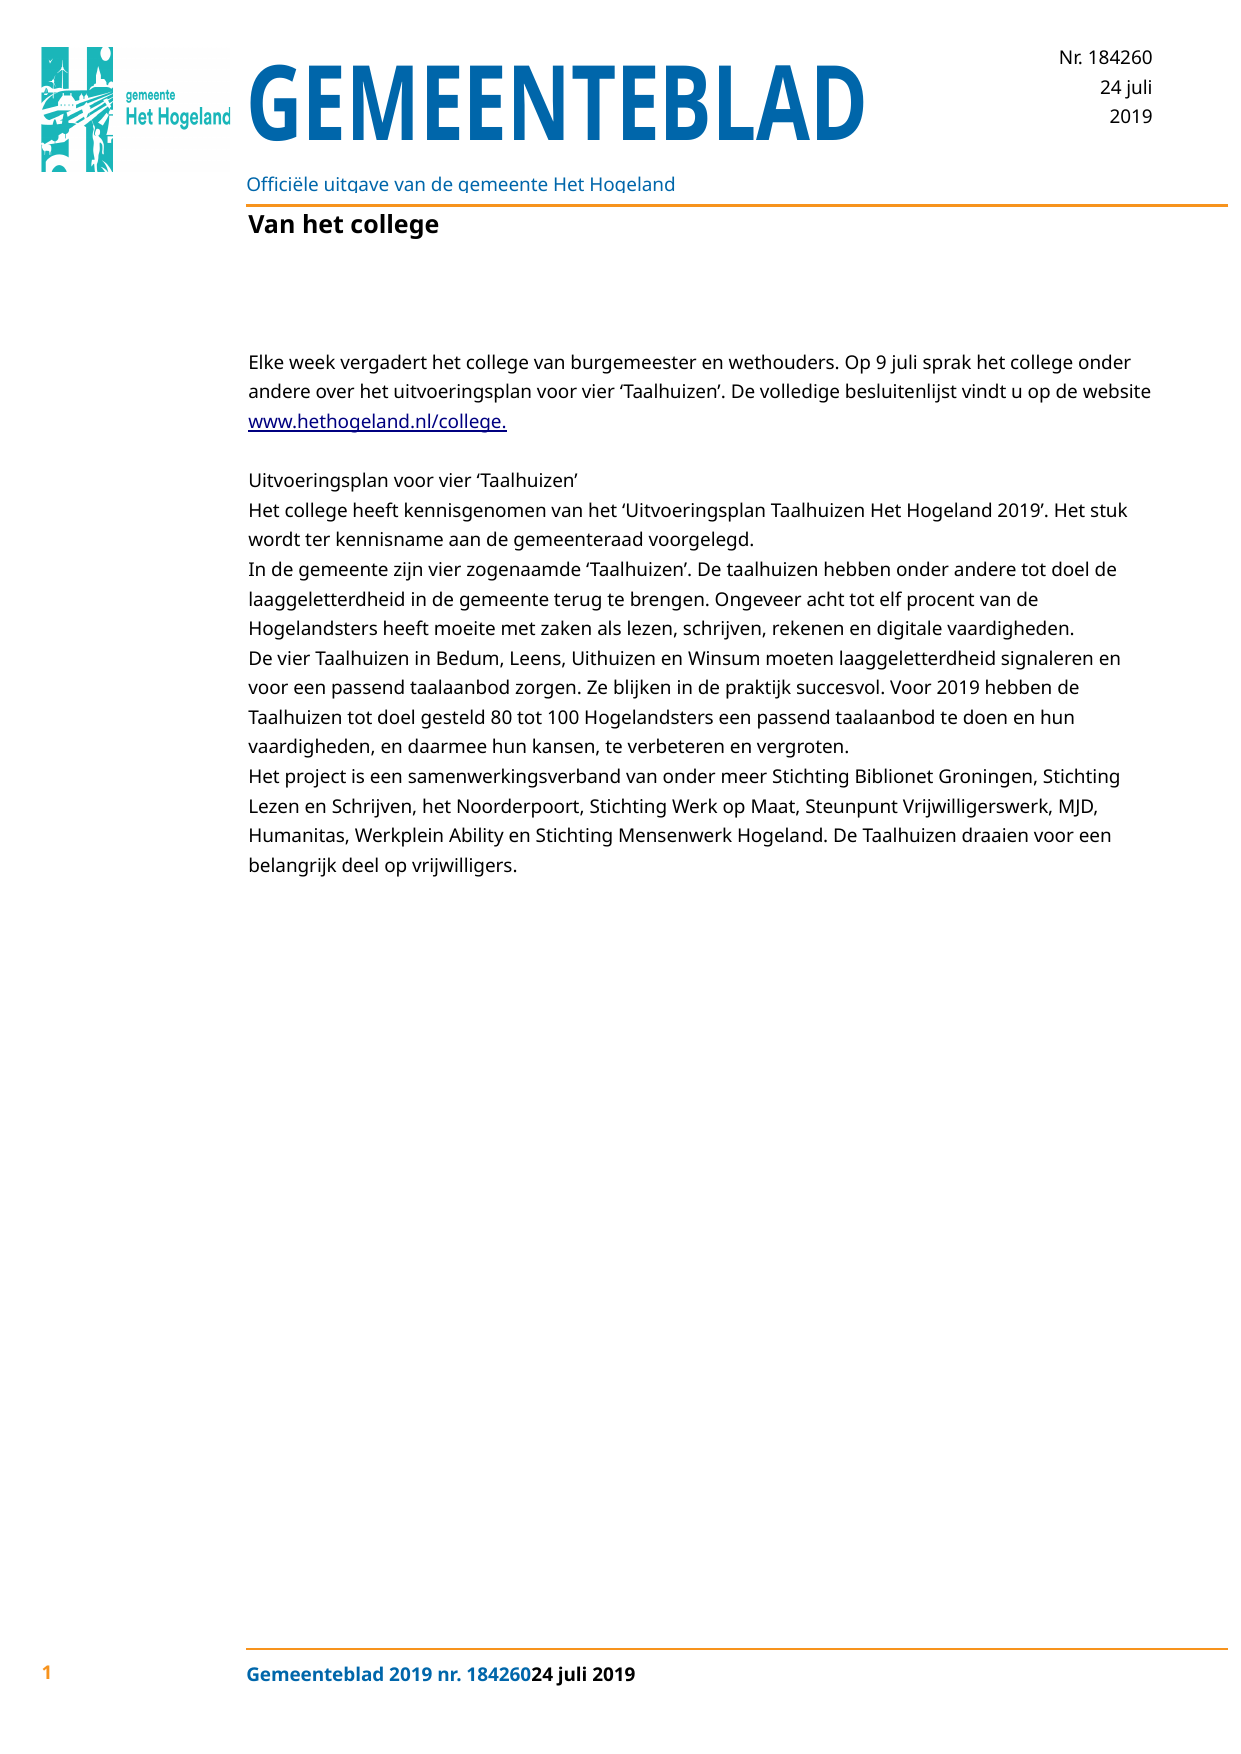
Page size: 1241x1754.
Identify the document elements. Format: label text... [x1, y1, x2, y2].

picture [41, 47, 231, 172]
text Het project is een samenwerkingsverband van onder meer Stichting Biblionet Groningen, Stichting Lezen en Schrijven, het Noorderpoort, Stichting Werk op Maat, Steunpunt Vrijwilligerswerk, MJD, Humanitas, Werkplein Ability en Stichting Mensenwerk Hogeland. De Taalhuizen draaien voor een belangrijk deel op vrijwilligers. [248, 763, 1152, 878]
text Elke week vergadert het college van burgemeester en wethouders. Op 9 juli sprak het college onder andere over het uitvoeringsplan voor vier ‘Taalhuizen’. De volledige besluitenlijst vindt u op de website www.hethogeland.nl/college. [248, 349, 1152, 434]
text De vier Taalhuizen in Bedum, Leens, Uithuizen en Winsum moeten laaggeletterdheid signaleren en voor een passend taalaanbod zorgen. Ze blijken in de praktijk succesvol. Voor 2019 hebben de Taalhuizen tot doel gesteld 80 tot 100 Hogelandsters een passend taalaanbod te doen en hun vaardigheden, en daarmee hun kansen, te verbeteren en vergroten. [248, 645, 1152, 759]
text In de gemeente zijn vier zogenaamde ‘Taalhuizen’. De taalhuizen hebben onder andere tot doel de laaggeletterdheid in de gemeente terug te brengen. Ongeveer acht tot elf procent van de Hogelandsters heeft moeite met zaken als lezen, schrijven, rekenen en digitale vaardigheden. [248, 556, 1152, 641]
text Uitvoeringsplan voor vier ‘Taalhuizen’ [248, 467, 1152, 493]
text Van het college [248, 207, 1152, 241]
text Het college heeft kennisgenomen van het ‘Uitvoeringsplan Taalhuizen Het Hogeland 2019’. Het stuk wordt ter kennisname aan de gemeenteraad voorgelegd. [248, 497, 1152, 552]
